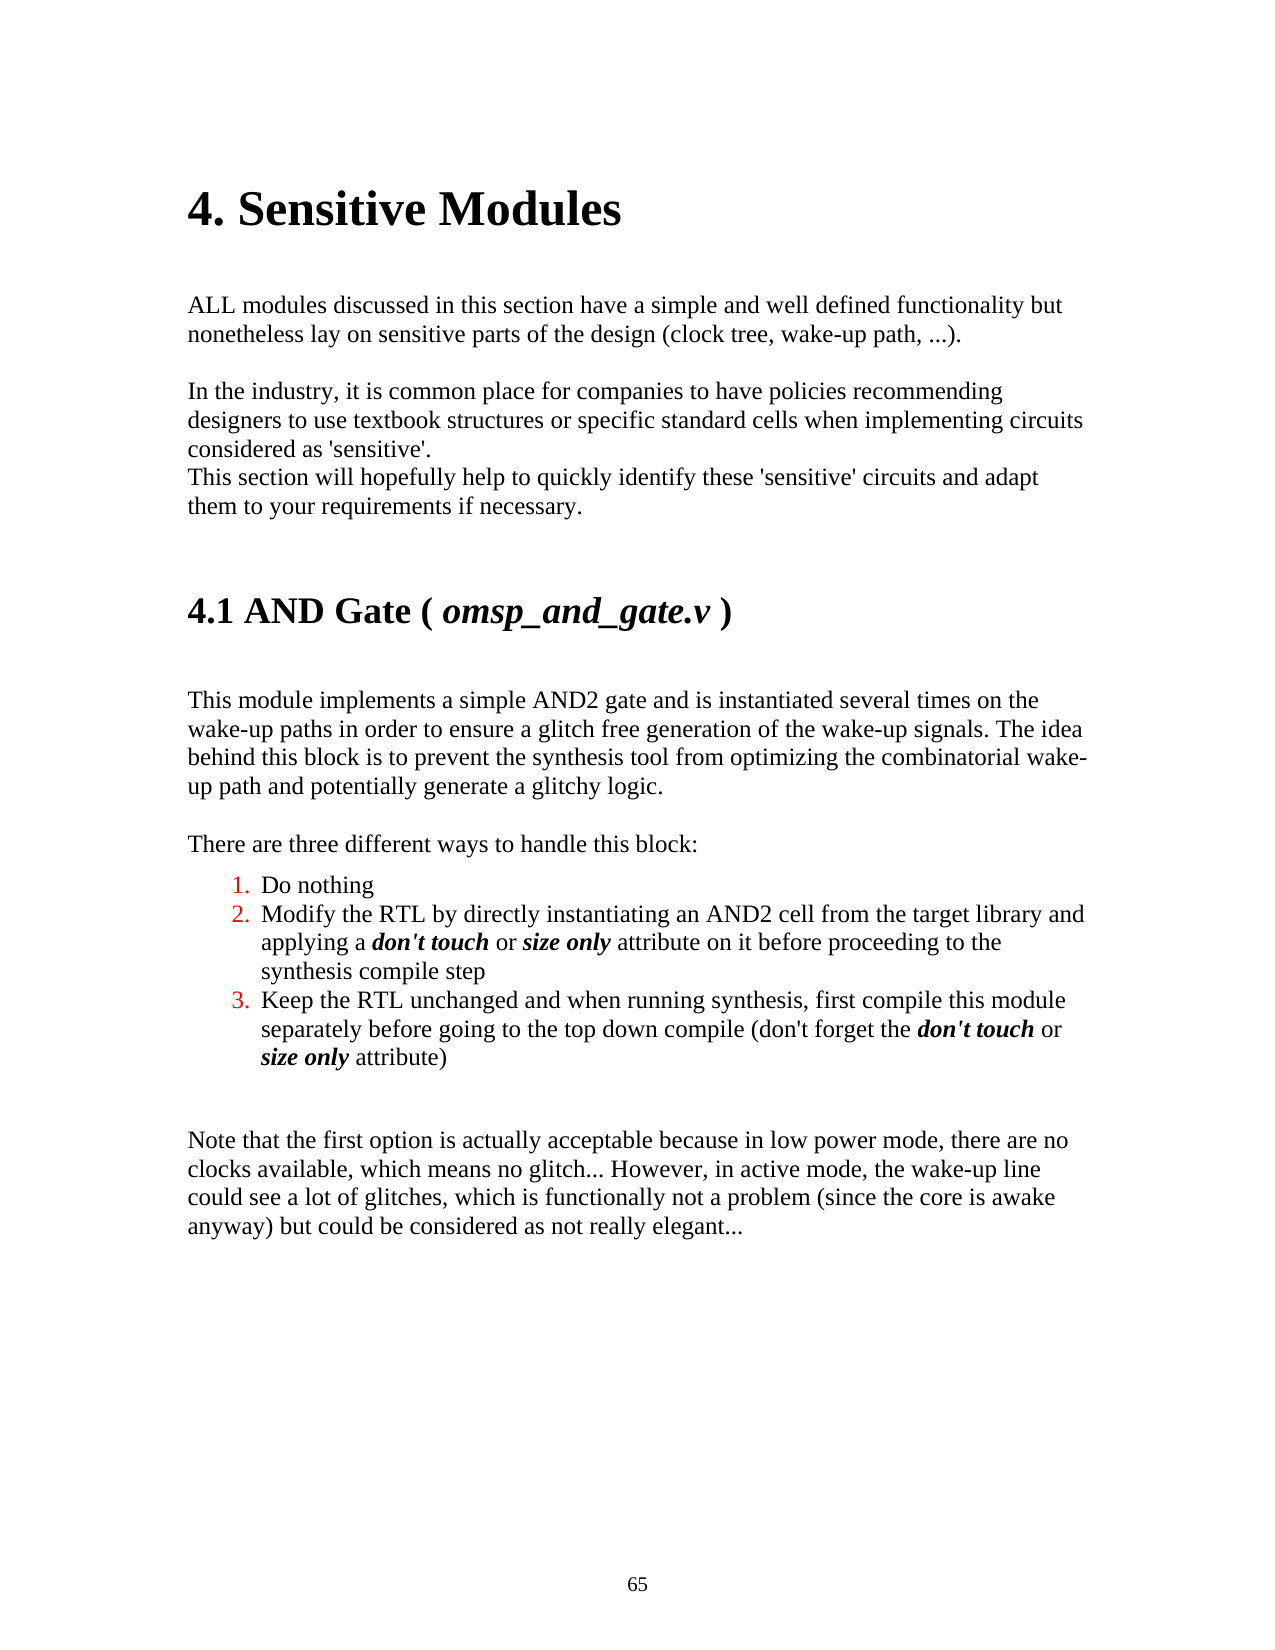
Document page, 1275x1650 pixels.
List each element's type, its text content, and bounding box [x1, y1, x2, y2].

text ALL modules discussed in this section have a simple and well defined functionality but nonetheless lay on sensitive parts of the design (clock tree, wake-up path, ...). In the industry, it is common place for companies to have policies recommending designers to use textbook structures or specific standard cells when implementing circuits considered as 'sensitive'. This section will hopefully help to quickly identify these 'sensitive' circuits and adapt them to your requirements if necessary. [187, 290, 1088, 520]
text 4.1 AND Gate ( omsp_and_gate.v ) [187, 588, 1088, 631]
list Keep the RTL unchanged and when running synthesis, first compile this module separately before going to the top down compile (don't forget the don't touch or size only attribute) [231, 985, 1088, 1071]
text This module implements a simple AND2 gate and is instantiated several times on the wake-up paths in order to ensure a glitch free generation of the wake-up signals. The idea behind this block is to prevent the synthesis tool from optimizing the combinatorial wake-up path and potentially generate a glitchy logic. There are three different ways to handle this block: [187, 685, 1088, 857]
text 4. Sensitive Modules [187, 150, 1088, 236]
list Do nothing [231, 870, 1088, 899]
text Note that the first option is actually acceptable because in low power mode, there are no clocks available, which means no glitch... However, in active mode, the wake-up line could see a lot of glitches, which is functionally not a problem (since the core is awake anyway) but could be considered as not really elegant... [187, 1125, 1088, 1240]
list Modify the RTL by directly instantiating an AND2 cell from the target library and applying a don't touch or size only attribute on it before proceeding to the synthesis compile step [231, 899, 1088, 985]
